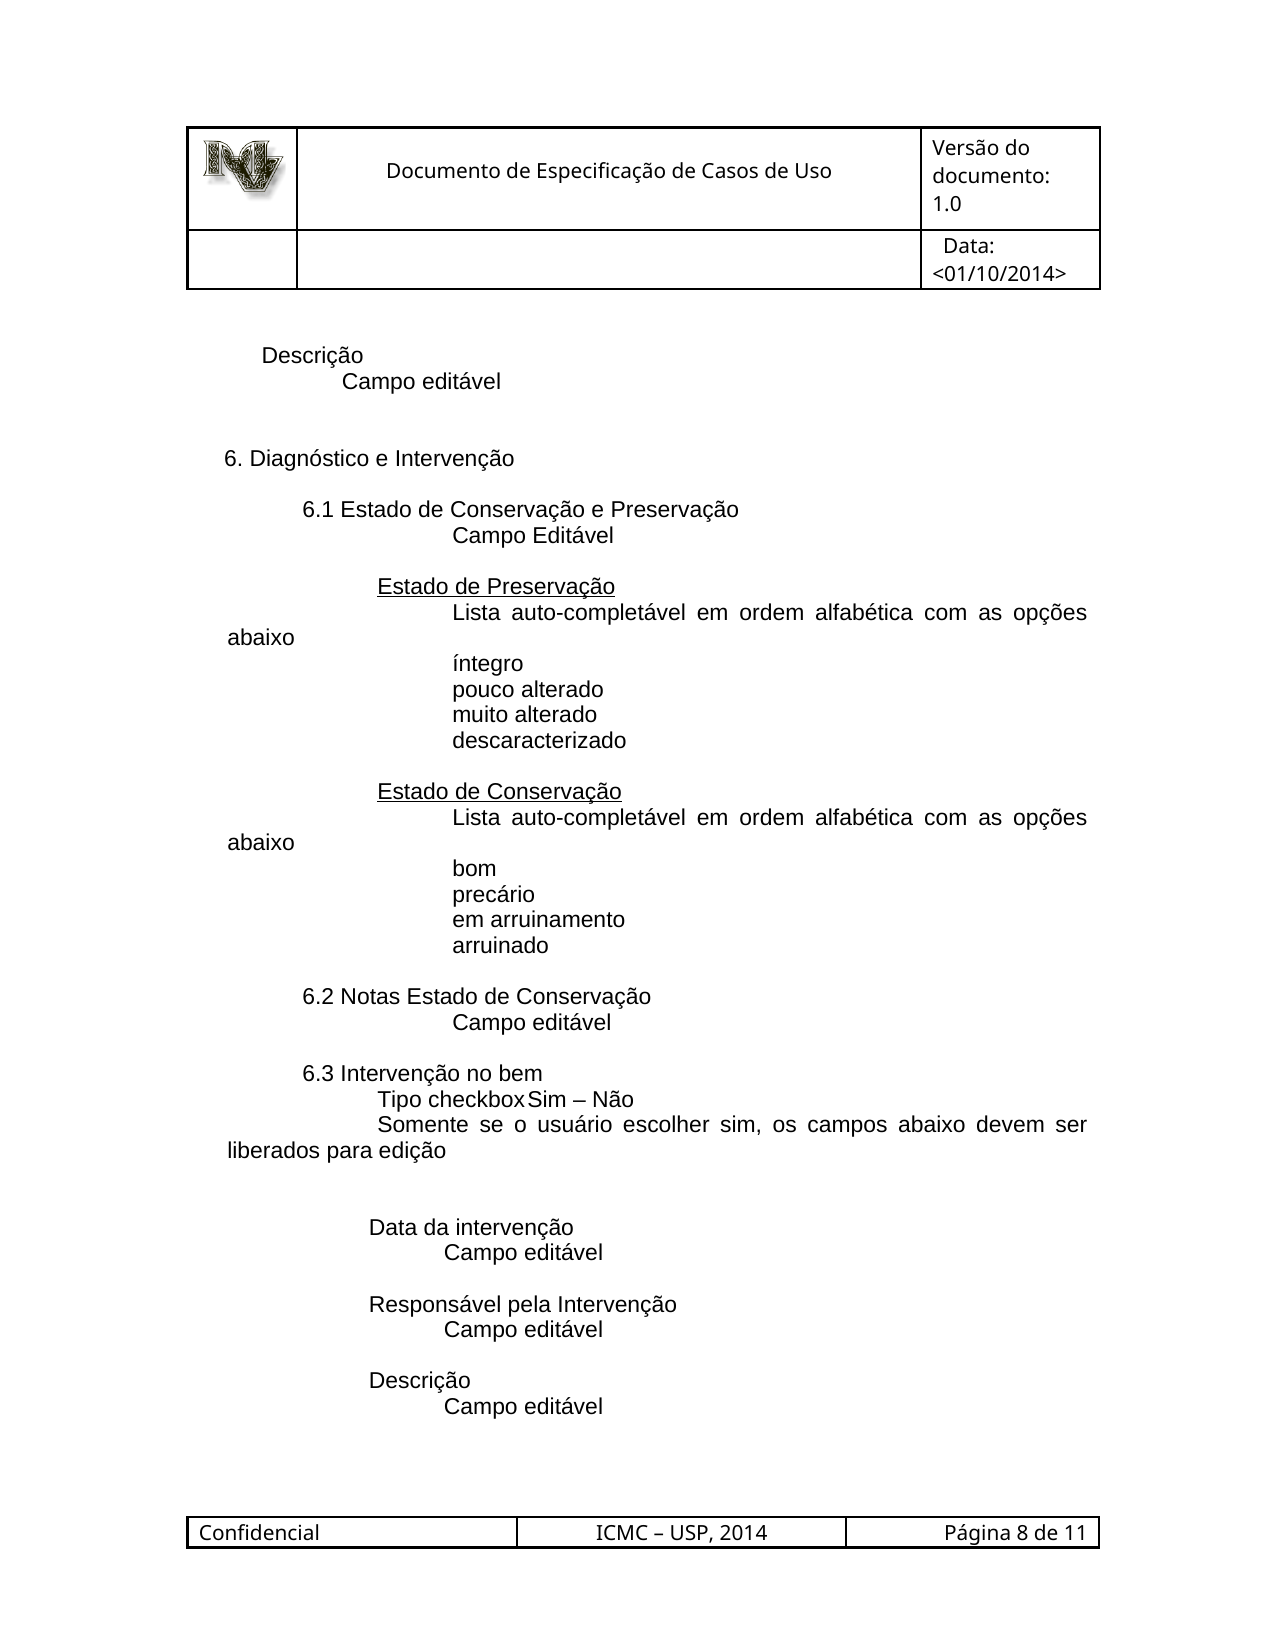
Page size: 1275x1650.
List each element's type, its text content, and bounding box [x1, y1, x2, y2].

text 6.2 Notas Estado de Conservação [224, 984, 1087, 1009]
text precário [224, 881, 1087, 907]
text Campo editável [294, 1394, 1087, 1419]
picture [198, 128, 286, 204]
text Responsável pela Intervenção [294, 1291, 1087, 1317]
text Estado de Preservação [224, 574, 1087, 599]
text pouco alterado [224, 676, 1087, 702]
text Data da intervenção [294, 1214, 1087, 1240]
text Lista auto-completável em ordem alfabética com as opções abaixo [224, 804, 1087, 856]
text Campo editável [224, 1009, 1087, 1035]
text descaracterizado [224, 728, 1087, 753]
text em arruinamento [224, 907, 1087, 933]
text Campo editável [294, 1240, 1087, 1266]
text 6.3 Intervenção no bem [224, 1061, 1087, 1086]
text íntegro [224, 651, 1087, 676]
text Estado de Conservação [224, 779, 1087, 804]
text bom [224, 856, 1087, 881]
text Tipo checkbox Sim – Não [224, 1086, 1087, 1112]
text arruinado [224, 933, 1087, 958]
text 6. Diagnóstico e Intervenção [224, 446, 1087, 471]
text Campo editável [192, 369, 1087, 394]
text Descrição [294, 1368, 1087, 1394]
text Descrição [192, 343, 1087, 369]
text Lista auto-completável em ordem alfabética com as opções abaixo [224, 599, 1087, 651]
text Campo editável [294, 1317, 1087, 1343]
text Campo Editável [224, 523, 1087, 548]
text muito alterado [224, 702, 1087, 728]
text 6.1 Estado de Conservação e Preservação [224, 497, 1087, 523]
text Somente se o usuário escolher sim, os campos abaixo devem ser liberados para edição [224, 1112, 1087, 1163]
